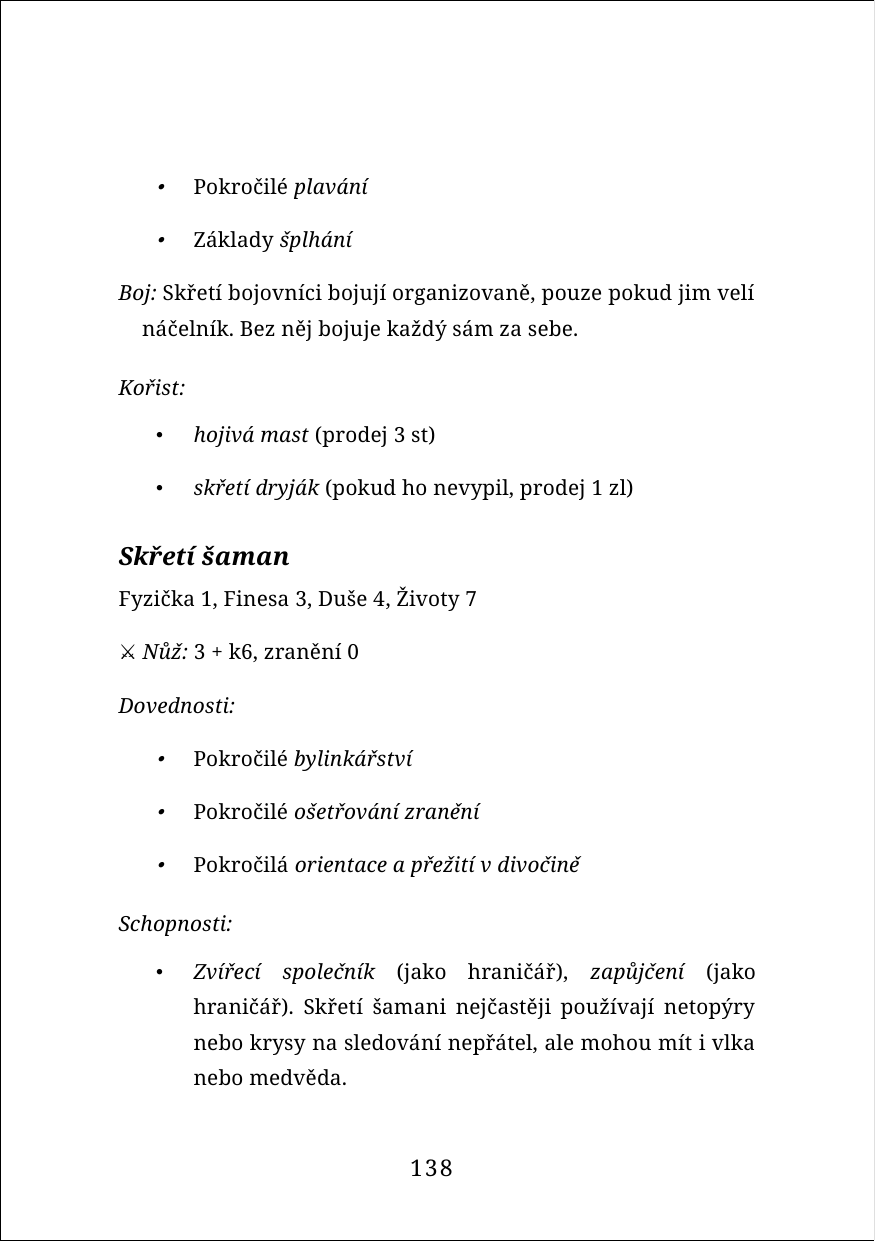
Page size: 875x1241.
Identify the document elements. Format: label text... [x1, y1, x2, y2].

list hojivá mast (prodej 3 st) [156, 420, 756, 449]
text Fyzička 1, Finesa 3, Duše 4, Životy 7 [118, 584, 756, 613]
list Zvířecí společník (jako hraničář), zapůjčení (jako hraničář). Skřetí šamani nejčastěji používají netopýry nebo krysy na sledování nepřátel, ale mohou mít i vlka nebo medvěda. [156, 957, 756, 1092]
text Boj: Skřetí bojovníci bojují organizovaně, pouze pokud jim velí náčelník. Bez něj bojuje každý sám za sebe. [118, 278, 756, 342]
list Pokročilé plavání [156, 172, 756, 200]
subtitle Skřetí šaman [118, 538, 756, 572]
text Schopnosti: [118, 909, 756, 938]
list Pokročilé ošetřování zranění [156, 797, 756, 826]
text ⚔ Nůž: 3 + k6, zranění 0 [118, 637, 756, 666]
text Kořist: [118, 373, 756, 401]
list skřetí dryják (pokud ho nevypil, prodej 1 zl) [156, 473, 756, 502]
text Dovednosti: [118, 691, 756, 719]
list Pokročilá orientace a přežití v divočině [156, 850, 756, 879]
list Základy šplhání [156, 225, 756, 253]
list Pokročilé bylinkářství [156, 744, 756, 772]
